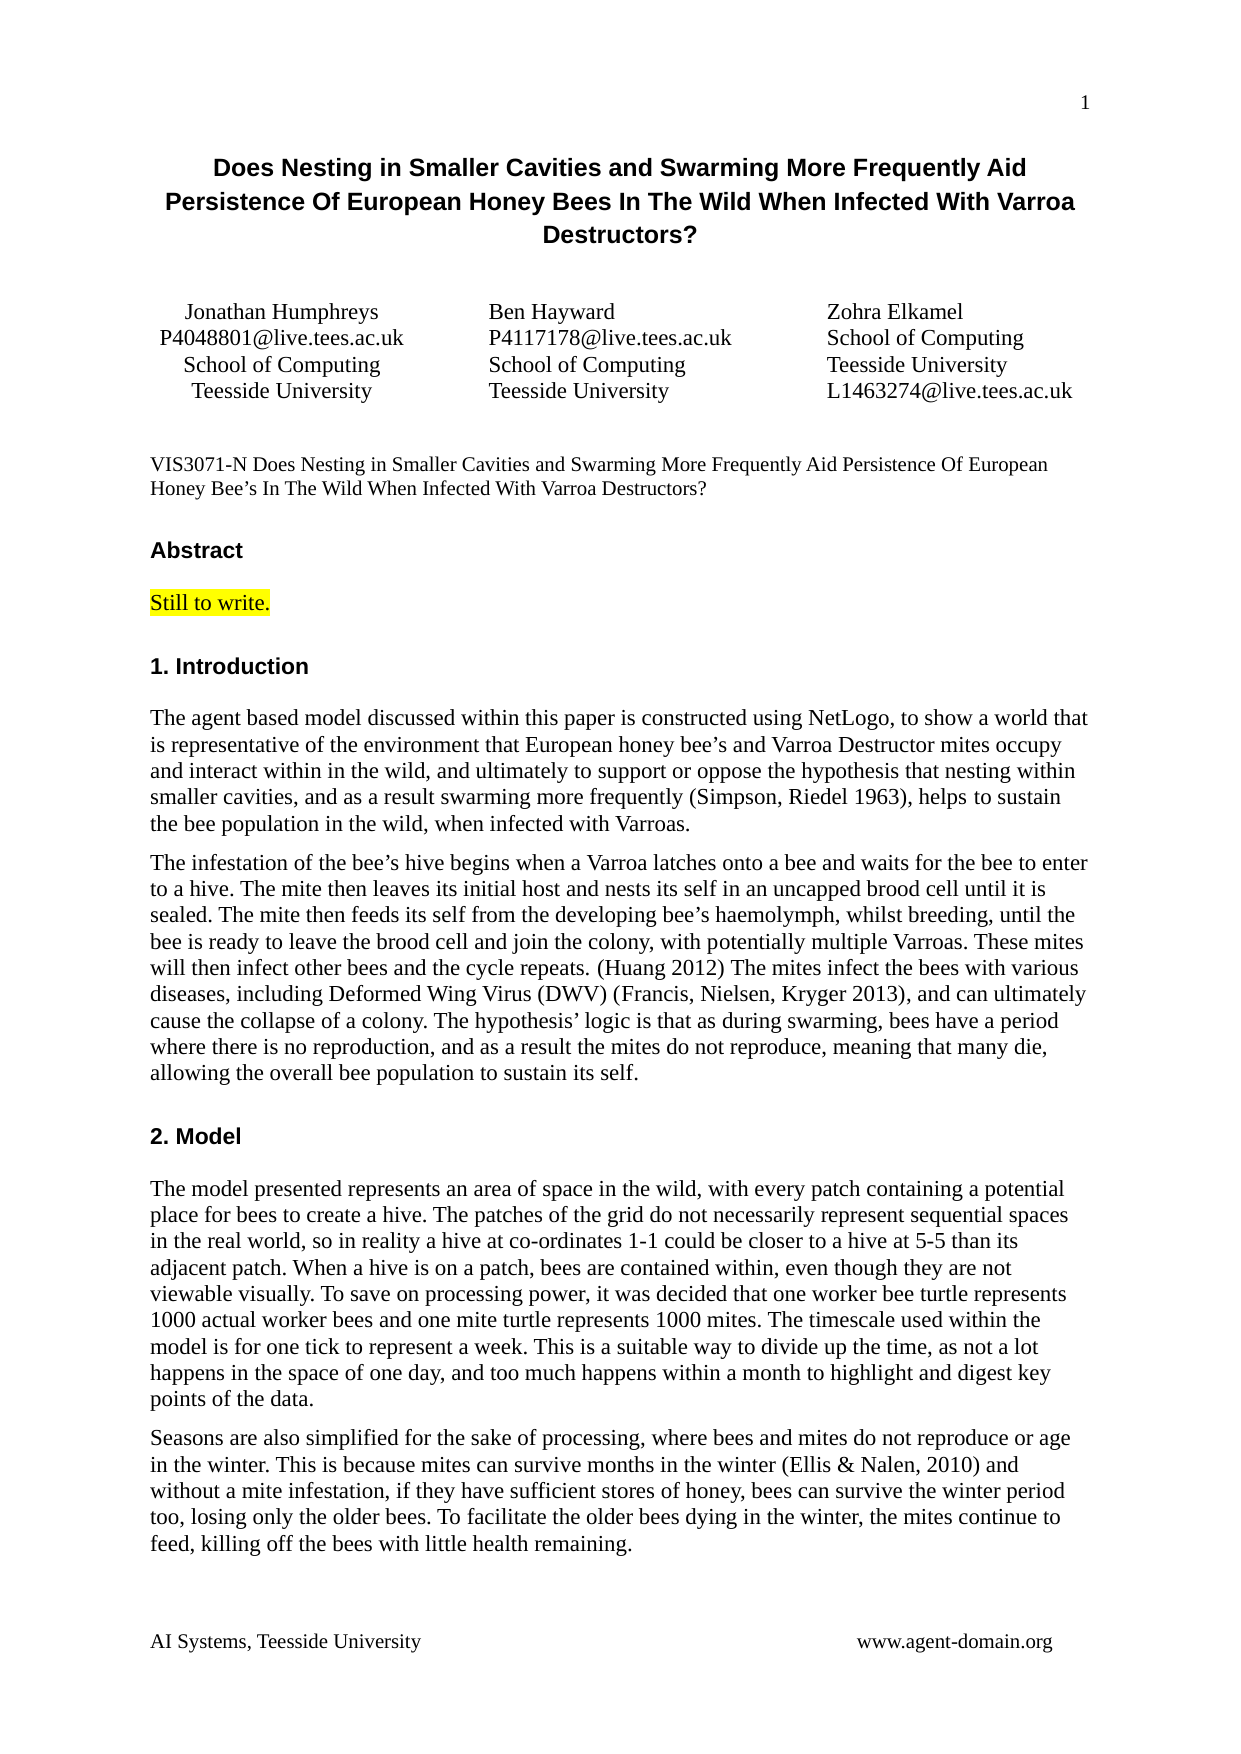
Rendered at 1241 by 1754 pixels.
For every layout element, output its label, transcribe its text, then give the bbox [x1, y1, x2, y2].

text School of Computing [150, 351, 413, 377]
text Ben Hayward [488, 298, 752, 324]
text L1463274@live.tees.ac.uk [827, 377, 1090, 403]
text The agent based model discussed within this paper is constructed using NetLogo, to show a world that is representative of the environment that European honey bee’s and Varroa Destructor mites occupy and interact within in the wild, and ultimately to support or oppose the hypothesis that nesting within smaller cavities, and as a result swarming more frequently (Simpson, Riedel 1963), helps to sustain the bee population in the wild, when infected with Varroas. [150, 704, 1090, 836]
text Seasons are also simplified for the sake of processing, where bees and mites do not reproduce or age in the winter. This is because mites can survive months in the winter (Ellis & Nalen, 2010) and without a mite infestation, if they have sufficient stores of honey, bees can survive the winter period too, losing only the older bees. To facilitate the older bees dying in the winter, the mites continue to feed, killing off the bees with little health remaining. [150, 1424, 1090, 1556]
text Teesside University [488, 377, 752, 403]
text The infestation of the bee’s hive begins when a Varroa latches onto a bee and waits for the bee to enter to a hive. The mite then leaves its initial host and nests its self in an uncapped brood cell until it is sealed. The mite then feeds its self from the developing bee’s haemolymph, whilst breeding, until the bee is ready to leave the brood cell and join the colony, with potentially multiple Varroas. These mites will then infect other bees and the cycle repeats. (Huang 2012) The mites infect the bees with various diseases, including Deformed Wing Virus (DWV) (Francis, Nielsen, Kryger 2013), and can ultimately cause the collapse of a colony. The hypothesis’ logic is that as during swarming, bees have a period where there is no reproduction, and as a result the mites do not reproduce, meaning that many die, allowing the overall bee population to sustain its self. [150, 849, 1090, 1086]
text P4117178@live.tees.ac.uk [488, 324, 752, 351]
text Teesside University [827, 351, 1090, 377]
subtitle 1. Introduction [150, 653, 1090, 679]
text P4048801@live.tees.ac.uk [150, 324, 413, 351]
subtitle Abstract [150, 537, 1090, 564]
text School of Computing [827, 324, 1090, 351]
subtitle 2. Model [150, 1123, 1090, 1150]
text Jonathan Humphreys [150, 298, 413, 324]
text Still to write. [150, 589, 1090, 616]
title Does Nesting in Smaller Cavities and Swarming More Frequently Aid Persistence Of European Honey Bees In The Wild When Infected With Varroa Destructors? [150, 150, 1090, 250]
text Zohra Elkamel [827, 298, 1090, 324]
text The model presented represents an area of space in the wild, with every patch containing a potential place for bees to create a hive. The patches of the grid do not necessarily represent sequential spaces in the real world, so in reality a hive at co-ordinates 1-1 could be closer to a hive at 5-5 than its adjacent patch. When a hive is on a patch, bees are contained within, even though they are not viewable visually. To save on processing power, it was decided that one worker bee turtle represents 1000 actual worker bees and one mite turtle represents 1000 mites. The timescale used within the model is for one tick to represent a week. This is a suitable way to divide up the time, as not a lot happens in the space of one day, and too much happens within a month to highlight and digest key points of the data. [150, 1175, 1090, 1412]
text VIS3071-N Does Nesting in Smaller Cavities and Swarming More Frequently Aid Persistence Of European Honey Bee’s In The Wild When Infected With Varroa Destructors? [150, 452, 1090, 500]
text Teesside University [150, 377, 413, 403]
text School of Computing [488, 351, 752, 377]
